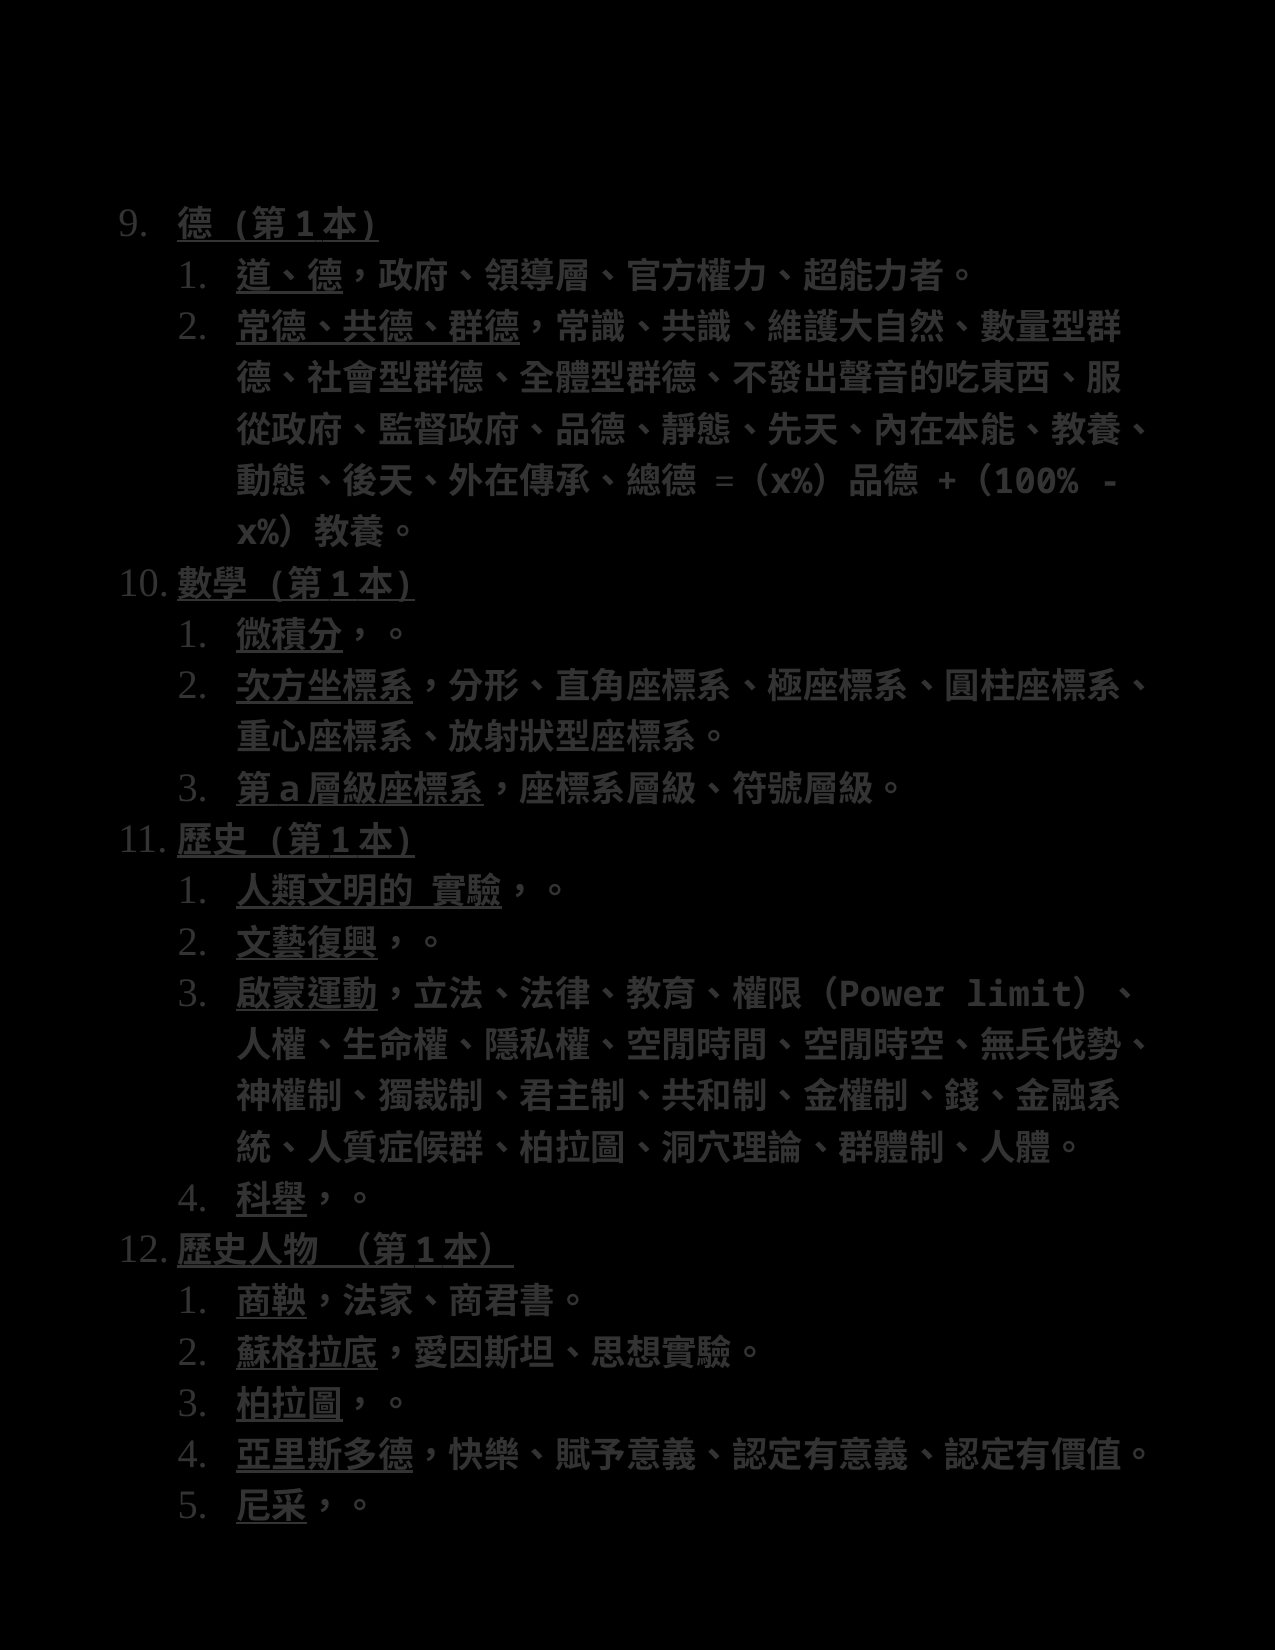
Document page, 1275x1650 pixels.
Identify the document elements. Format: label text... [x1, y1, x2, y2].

list 歷史人物 （第1本） [118, 1222, 1157, 1273]
list 人類文明的 實驗，。 [177, 863, 1157, 914]
list 數學 (第1本) [118, 555, 1157, 606]
list 次方坐標系，分形、直角座標系、極座標系、圓柱座標系、重心座標系、放射狀型座標系。 [177, 657, 1157, 760]
list 啟蒙運動，立法、法律、教育、權限（Power limit）、人權、生命權、隱私權、空閒時間、空閒時空、無兵伐勢、神權制、獨裁制、君主制、共和制、金權制、錢、金融系統、人質症候群、柏拉圖、洞穴理論、群體制、人體。 [177, 965, 1157, 1170]
list 微積分，。 [177, 606, 1157, 657]
list 柏拉圖，。 [177, 1375, 1157, 1427]
list 第a層級座標系，座標系層級、符號層級。 [177, 760, 1157, 811]
list 歷史 (第1本) [118, 811, 1157, 863]
list 蘇格拉底，愛因斯坦、思想實驗。 [177, 1324, 1157, 1375]
list 尼采，。 [177, 1478, 1157, 1529]
list 常德、共德、群德，常識、共識、維護大自然、數量型群德、社會型群德、全體型群德、不發出聲音的吃東西、服從政府、監督政府、品德、靜態、先天、內在本能、教養、動態、後天、外在傳承、總德 =（x%）品德 +（100% - x%）教養。 [177, 298, 1157, 555]
list 文藝復興，。 [177, 914, 1157, 965]
list 科舉，。 [177, 1170, 1157, 1222]
list 亞里斯多德，快樂、賦予意義、認定有意義、認定有價值。 [177, 1427, 1157, 1478]
list 商鞅，法家、商君書。 [177, 1273, 1157, 1324]
list 道、德，政府、領導層、官方權力、超能力者。 [177, 247, 1157, 298]
list 德 (第1本) [118, 196, 1157, 247]
